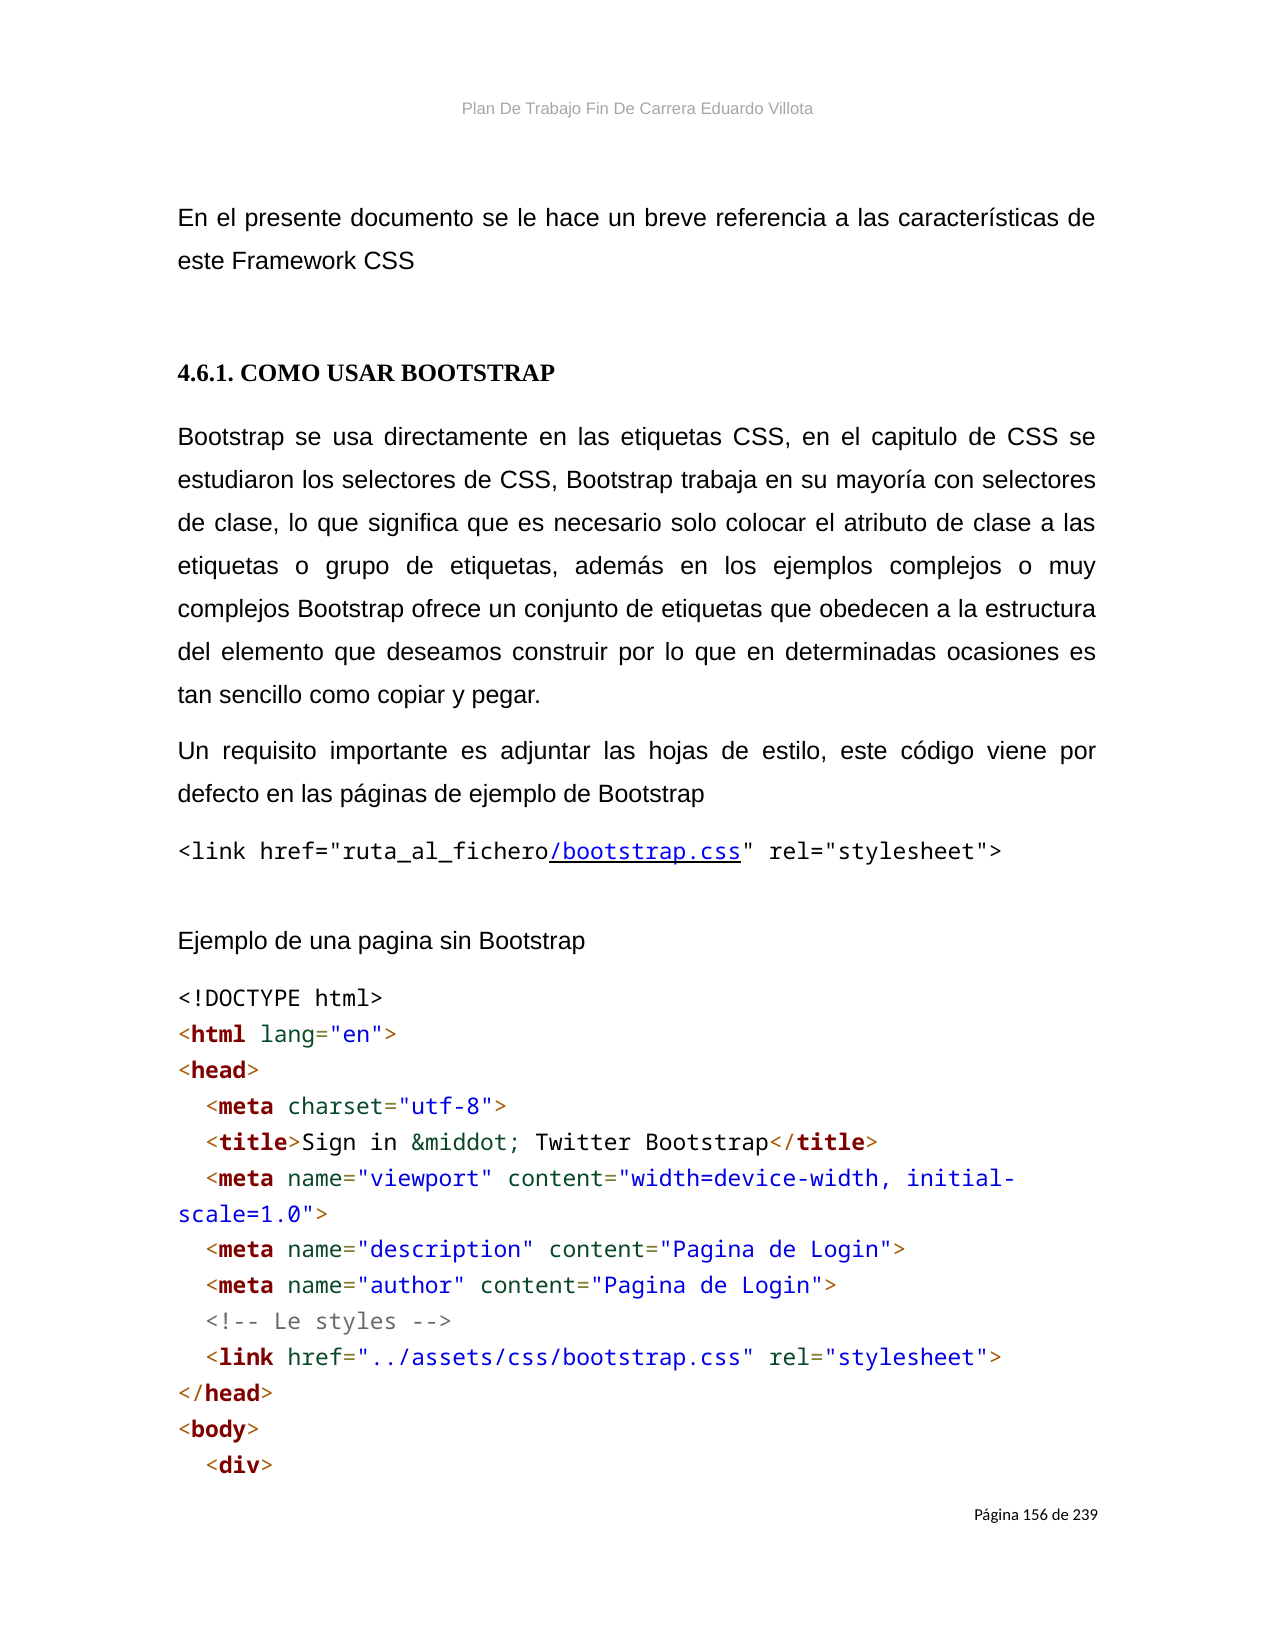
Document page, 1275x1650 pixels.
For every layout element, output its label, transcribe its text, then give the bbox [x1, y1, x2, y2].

text <!-- Le styles --> [177, 1305, 1098, 1337]
text <meta name="viewport" content="width=device-width, initial-scale=1.0"> [177, 1162, 1098, 1229]
text <meta name="description" content="Pagina de Login"> [177, 1233, 1098, 1265]
text Un requisito importante es adjuntar las hojas de estilo, este código viene por defecto en las páginas de ejemplo de Bootstrap [177, 736, 1098, 808]
text <html lang="en"> [177, 1018, 1098, 1049]
text <link href="ruta_al_fichero/bootstrap.css" rel="stylesheet"> [177, 835, 1098, 866]
text 4.6.1. COMO USAR BOOTSTRAP [177, 358, 1098, 386]
text <meta name="author" content="Pagina de Login"> [177, 1269, 1098, 1301]
text <link href="../assets/css/bootstrap.css" rel="stylesheet"> [177, 1341, 1098, 1372]
text <head> [177, 1054, 1098, 1085]
text </head> [177, 1377, 1098, 1408]
text <meta charset="utf-8"> [177, 1090, 1098, 1121]
text <!DOCTYPE html> [177, 982, 1098, 1013]
text <div> [177, 1449, 1098, 1480]
text Ejemplo de una pagina sin Bootstrap [177, 926, 1098, 955]
text Bootstrap se usa directamente en las etiquetas CSS, en el capitulo de CSS se estudiaron los selectores de CSS, Bootstrap trabaja en su mayoría con selectores de clase, lo que significa que es necesario solo colocar el atributo de clase a las etiquetas o grupo de etiquetas, además en los ejemplos complejos o muy complejos Bootstrap ofrece un conjunto de etiquetas que obedecen a la estructura del elemento que deseamos construir por lo que en determinadas ocasiones es tan sencillo como copiar y pegar. [177, 422, 1098, 709]
text <body> [177, 1413, 1098, 1444]
text En el presente documento se le hace un breve referencia a las características de este Framework CSS [177, 203, 1098, 275]
text <title>Sign in &middot; Twitter Bootstrap</title> [177, 1126, 1098, 1157]
